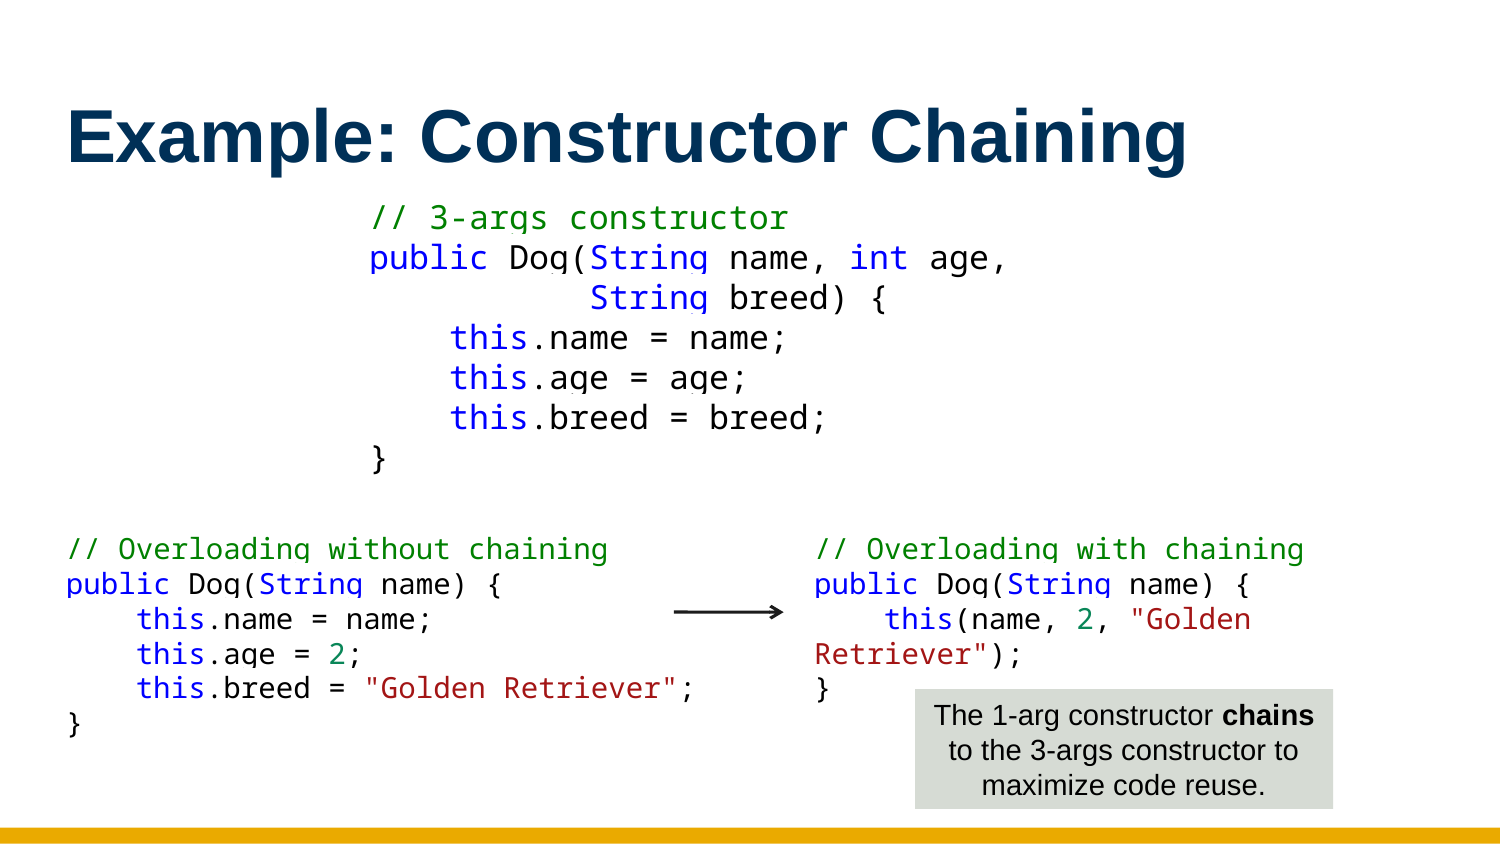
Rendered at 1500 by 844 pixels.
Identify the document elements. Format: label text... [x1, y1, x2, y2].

text_box // Overloading with chaining public Dog(String name) { this(name, 2, "Golden Retriever"); } [799, 522, 1449, 713]
text_box // Overloading without chaining public Dog(String name) { this.name = name; this.age = 2; this.breed = "Golden Retriever"; } [51, 522, 729, 748]
text_box // 3-args constructor public Dog(String name, int age, String breed) { this.name = name; this.age = age; this.breed = breed; } [354, 189, 1146, 484]
text_box The 1-arg constructor chains to the 3-args constructor to maximize code reuse. [915, 689, 1334, 809]
title Example: Constructor Chaining [51, 72, 1449, 189]
